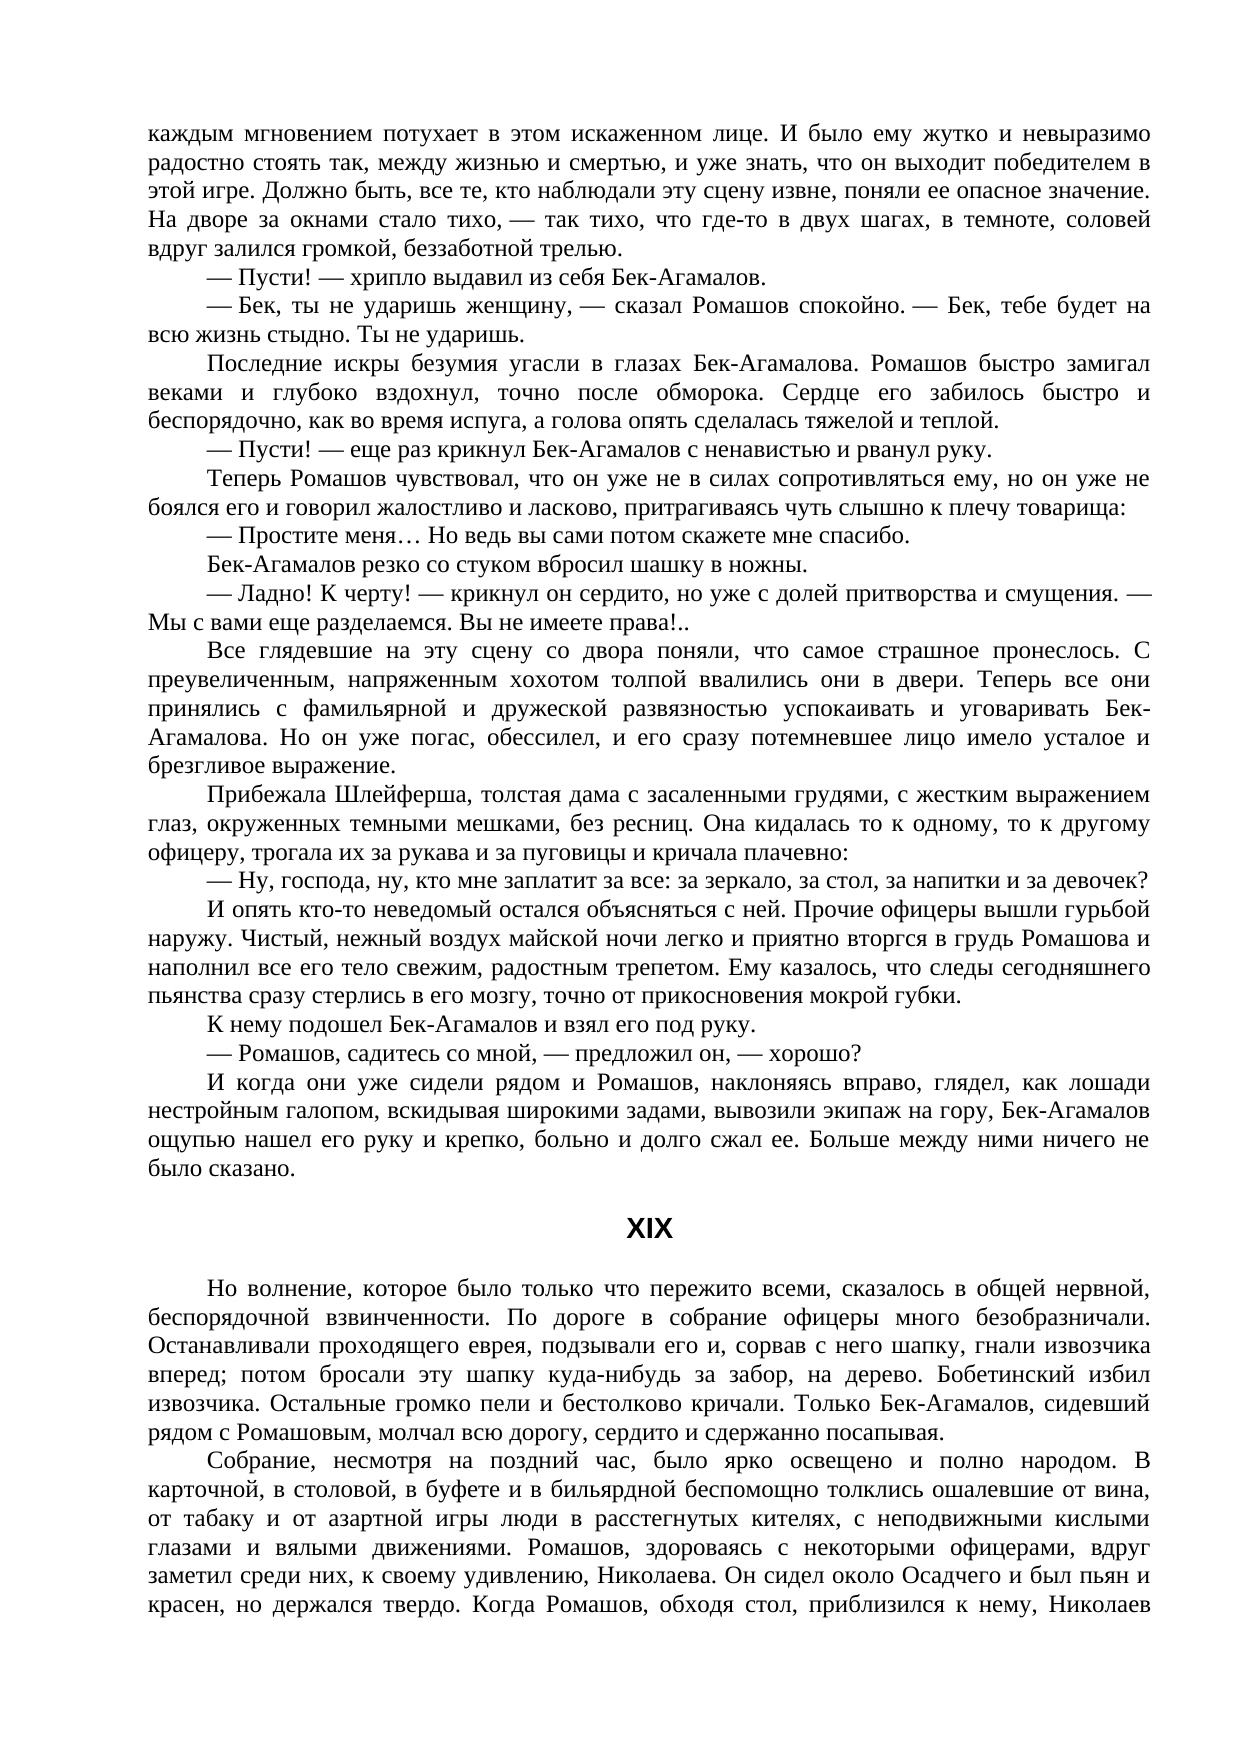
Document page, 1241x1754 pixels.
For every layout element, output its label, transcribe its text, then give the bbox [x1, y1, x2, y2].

text Теперь Ромашов чувствовал, что он уже не в силах сопротивляться ему, но он уже не боялся его и говорил жалостливо и ласково, притрагиваясь чуть слышно к плечу товарища: [148, 463, 1152, 521]
text Собрание, несмотря на поздний час, было ярко освещено и полно народом. В карточной, в столовой, в буфете и в бильярдной беспомощно толклись ошалевшие от вина, от табаку и от азартной игры люди в расстегнутых кителях, с неподвижными кислыми глазами и вялыми движениями. Ромашов, здороваясь с некоторыми офицерами, вдруг заметил среди них, к своему удивлению, Николаева. Он сидел около Осадчего и был пьян и красен, но держался твердо. Когда Ромашов, обходя стол, приблизился к нему, Николаев [148, 1445, 1152, 1618]
text Последние искры безумия угасли в глазах Бек-Агамалова. Ромашов быстро замигал веками и глубоко вздохнул, точно после обморока. Сердце его забилось быстро и беспорядочно, как во время испуга, а голова опять сделалась тяжелой и теплой. [148, 348, 1152, 434]
text — Ромашов, садитесь со мной, — предложил он, — хорошо? [148, 1038, 1152, 1067]
text — Ладно! К черту! — крикнул он сердито, но уже с долей притворства и смущения. — Мы с вами еще разделаемся. Вы не имеете права!.. [148, 578, 1152, 636]
text — Ну, господа, ну, кто мне заплатит за все: за зеркало, за стол, за напитки и за девочек? [148, 866, 1152, 894]
text К нему подошел Бек-Агамалов и взял его под руку. [148, 1009, 1152, 1038]
text И когда они уже сидели рядом и Ромашов, наклоняясь вправо, глядел, как лошади нестройным галопом, вскидывая широкими задами, вывозили экипаж на гору, Бек-Агамалов ощупью нашел его руку и крепко, больно и долго сжал ее. Больше между ними ничего не было сказано. [148, 1067, 1152, 1182]
text — Простите меня… Но ведь вы сами потом скажете мне спасибо. [148, 521, 1152, 549]
text — Пусти! — еще раз крикнул Бек-Агамалов с ненавистью и рванул руку. [148, 434, 1152, 463]
text Все глядевшие на эту сцену со двора поняли, что самое страшное пронеслось. С преувеличенным, напряженным хохотом толпой ввалились они в двери. Теперь все они принялись с фамильярной и дружеской развязностью успокаивать и уговаривать Бек-Агамалова. Но он уже погас, обессилел, и его сразу потемневшее лицо имело усталое и брезгливое выражение. [148, 636, 1152, 779]
text Прибежала Шлейферша, толстая дама с засаленными грудями, с жестким выражением глаз, окруженных темными мешками, без ресниц. Она кидалась то к одному, то к другому офицеру, трогала их за рукава и за пуговицы и кричала плачевно: [148, 779, 1152, 866]
text — Бек, ты не ударишь женщину, — сказал Ромашов спокойно. — Бек, тебе будет на всю жизнь стыдно. Ты не ударишь. [148, 291, 1152, 348]
text Но волнение, которое было только что пережито всеми, сказалось в общей нервной, беспорядочной взвинченности. По дороге в собрание офицеры много безобразничали. Останавливали проходящего еврея, подзывали его и, сорвав с него шапку, гнали извозчика вперед; потом бросали эту шапку куда-нибудь за забор, на дерево. Бобетинский избил извозчика. Остальные громко пели и бестолково кричали. Только Бек-Агамалов, сидевший рядом с Ромашовым, молчал всю дорогу, сердито и сдержанно посапывая. [148, 1273, 1152, 1445]
text И опять кто-то неведомый остался объясняться с ней. Прочие офицеры вышли гурьбой наружу. Чистый, нежный воздух майской ночи легко и приятно вторгся в грудь Ромашова и наполнил все его тело свежим, радостным трепетом. Ему казалось, что следы сегодняшнего пьянства сразу стерлись в его мозгу, точно от прикосновения мокрой губки. [148, 894, 1152, 1009]
text Бек-Агамалов резко со стуком вбросил шашку в ножны. [148, 549, 1152, 578]
text каждым мгновением потухает в этом искаженном лице. И было ему жутко и невыразимо радостно стоять так, между жизнью и смертью, и уже знать, что он выходит победителем в этой игре. Должно быть, все те, кто наблюдали эту сцену извне, поняли ее опасное значение. На дворе за окнами стало тихо, — так тихо, что где-то в двух шагах, в темноте, соловей вдруг залился громкой, беззаботной трелью. [148, 118, 1152, 262]
subtitle XIX [148, 1211, 1152, 1244]
text — Пусти! — хрипло выдавил из себя Бек-Агамалов. [148, 262, 1152, 291]
